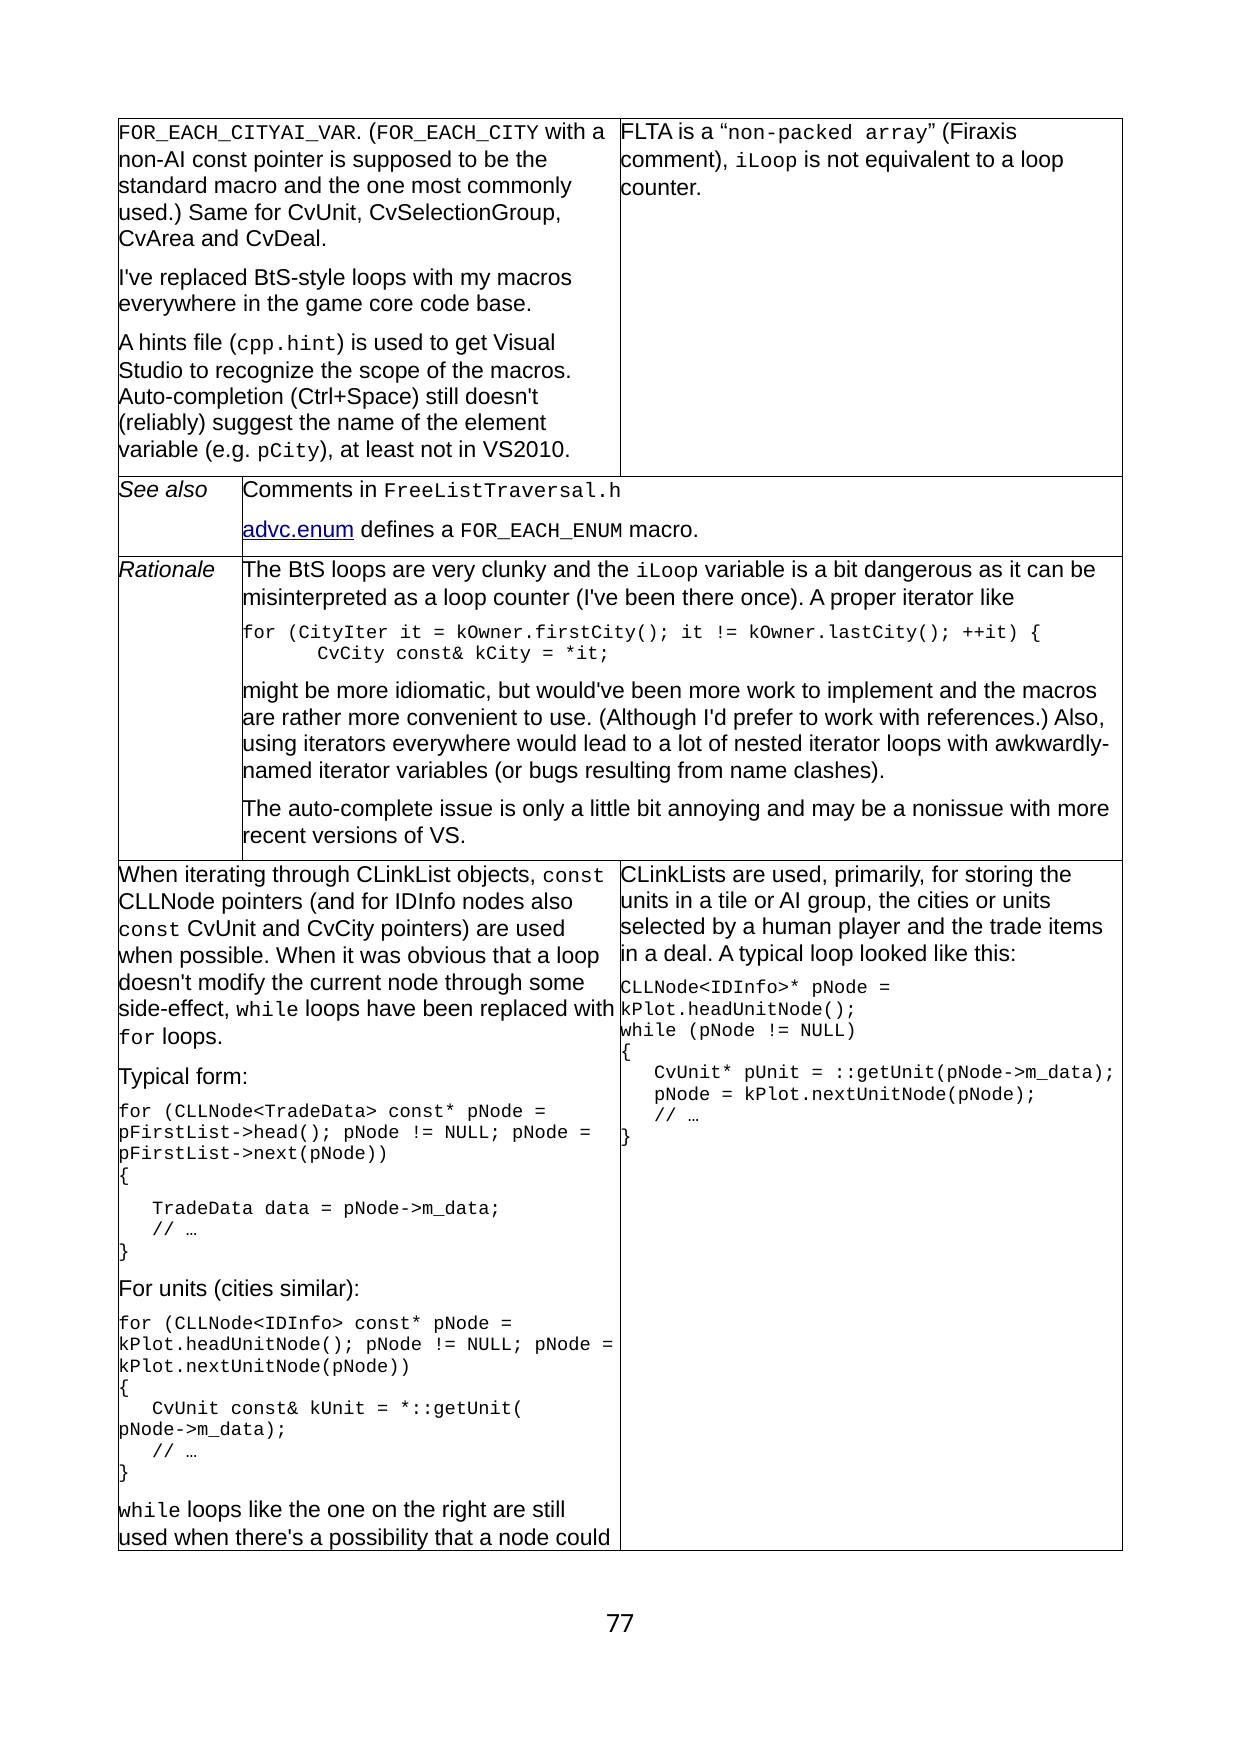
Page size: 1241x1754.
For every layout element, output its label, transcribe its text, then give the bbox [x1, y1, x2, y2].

table_cell Rationale [119, 557, 242, 860]
table_cell CLinkLists are used, primarily, for storing the units in a tile or AI group, the cities or units selected by a human player and the trade items in a deal. A typical loop looked like this: CLLNode<IDInfo>* pNode = kPlot.headUnitNode(); while (pNode != NULL) { CvUnit* pUnit = ::getUnit(pNode->m_data); pNode = kPlot.nextUnitNode(pNode); // … } [621, 861, 1122, 1550]
table_cell FOR_EACH_CITYAI_VAR. (FOR_EACH_CITY with a non-AI const pointer is supposed to be the standard macro and the one most commonly used.) Same for CvUnit, CvSelectionGroup, CvArea and CvDeal. I've replaced BtS-style loops with my macros everywhere in the game core code base. A hints file (cpp.hint) is used to get Visual Studio to recognize the scope of the macros. Auto-completion (Ctrl+Space) still doesn't (reliably) suggest the name of the element variable (e.g. pCity), at least not in VS2010. [119, 119, 620, 476]
table_cell When iterating through CLinkList objects, const CLLNode pointers (and for IDInfo nodes also const CvUnit and CvCity pointers) are used when possible. When it was obvious that a loop doesn't modify the current node through some side-effect, while loops have been replaced with for loops. Typical form: for (CLLNode<TradeData> const* pNode = pFirstList->head(); pNode != NULL; pNode = pFirstList->next(pNode)) { TradeData data = pNode->m_data; // … } For units (cities similar): for (CLLNode<IDInfo> const* pNode = kPlot.headUnitNode(); pNode != NULL; pNode = kPlot.nextUnitNode(pNode)) { CvUnit const& kUnit = *::getUnit( pNode->m_data); // … } while loops like the one on the right are still used when there's a possibility that a node could [119, 861, 620, 1550]
table_cell Comments in FreeListTraversal.h advc.enum defines a FOR_EACH_ENUM macro. [243, 477, 1122, 556]
table_cell The BtS loops are very clunky and the iLoop variable is a bit dangerous as it can be misinterpreted as a loop counter (I've been there once). A proper iterator like for (CityIter it = kOwner.firstCity(); it != kOwner.lastCity(); ++it) { CvCity const& kCity = *it; might be more idiomatic, but would've been more work to implement and the macros are rather more convenient to use. (Although I'd prefer to work with references.) Also, using iterators everywhere would lead to a lot of nested iterator loops with awkwardly-named iterator variables (or bugs resulting from name clashes). The auto-complete issue is only a little bit annoying and may be a nonissue with more recent versions of VS. [243, 557, 1122, 860]
table_cell FLTA is a “non-packed array” (Firaxis comment), iLoop is not equivalent to a loop counter. [621, 119, 1122, 476]
table_cell See also [119, 477, 242, 556]
